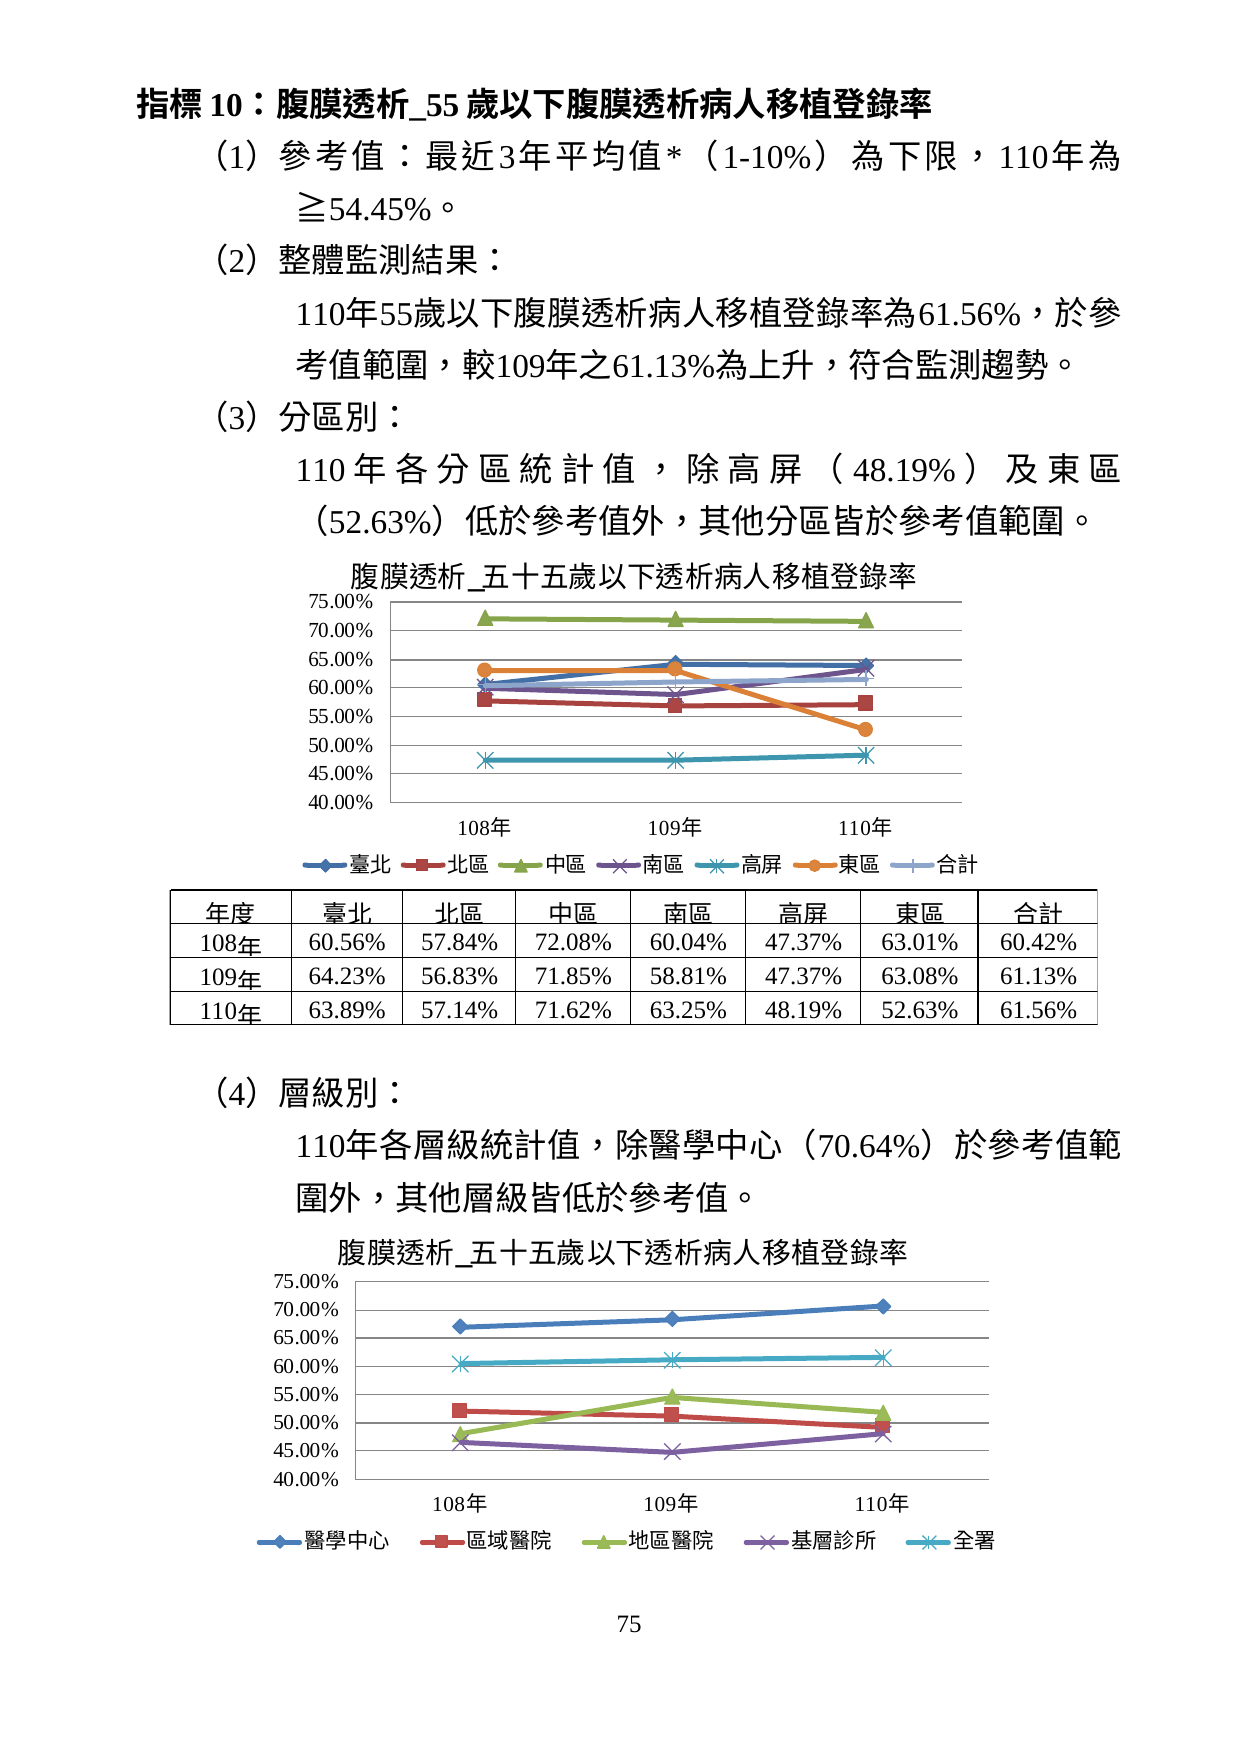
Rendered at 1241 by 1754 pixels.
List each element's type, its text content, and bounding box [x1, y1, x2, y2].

list 層級別： [195, 1064, 1122, 1116]
text 110年各層級統計值，除醫學中心（70.64%）於參考值範圍外，其他層級皆低於參考值。 [295, 1116, 1122, 1220]
text 110年各分區統計值，除高屏（48.19%）及東區（52.63%）低於參考值外，其他分區皆於參考值範圍。 [295, 439, 1122, 544]
list 分區別： [195, 387, 1122, 439]
subtitle 指標10：腹膜透析_55歲以下腹膜透析病人移植登錄率 [136, 75, 1122, 127]
list 參考值：最近3年平均值*（1-10%）為下限，110年為≧54.45%。 [195, 127, 1122, 231]
text 110年55歲以下腹膜透析病人移植登錄率為61.56%，於參考值範圍，較109年之61.13%為上升，符合監測趨勢。 [295, 283, 1122, 387]
list 整體監測結果： [195, 231, 1122, 283]
